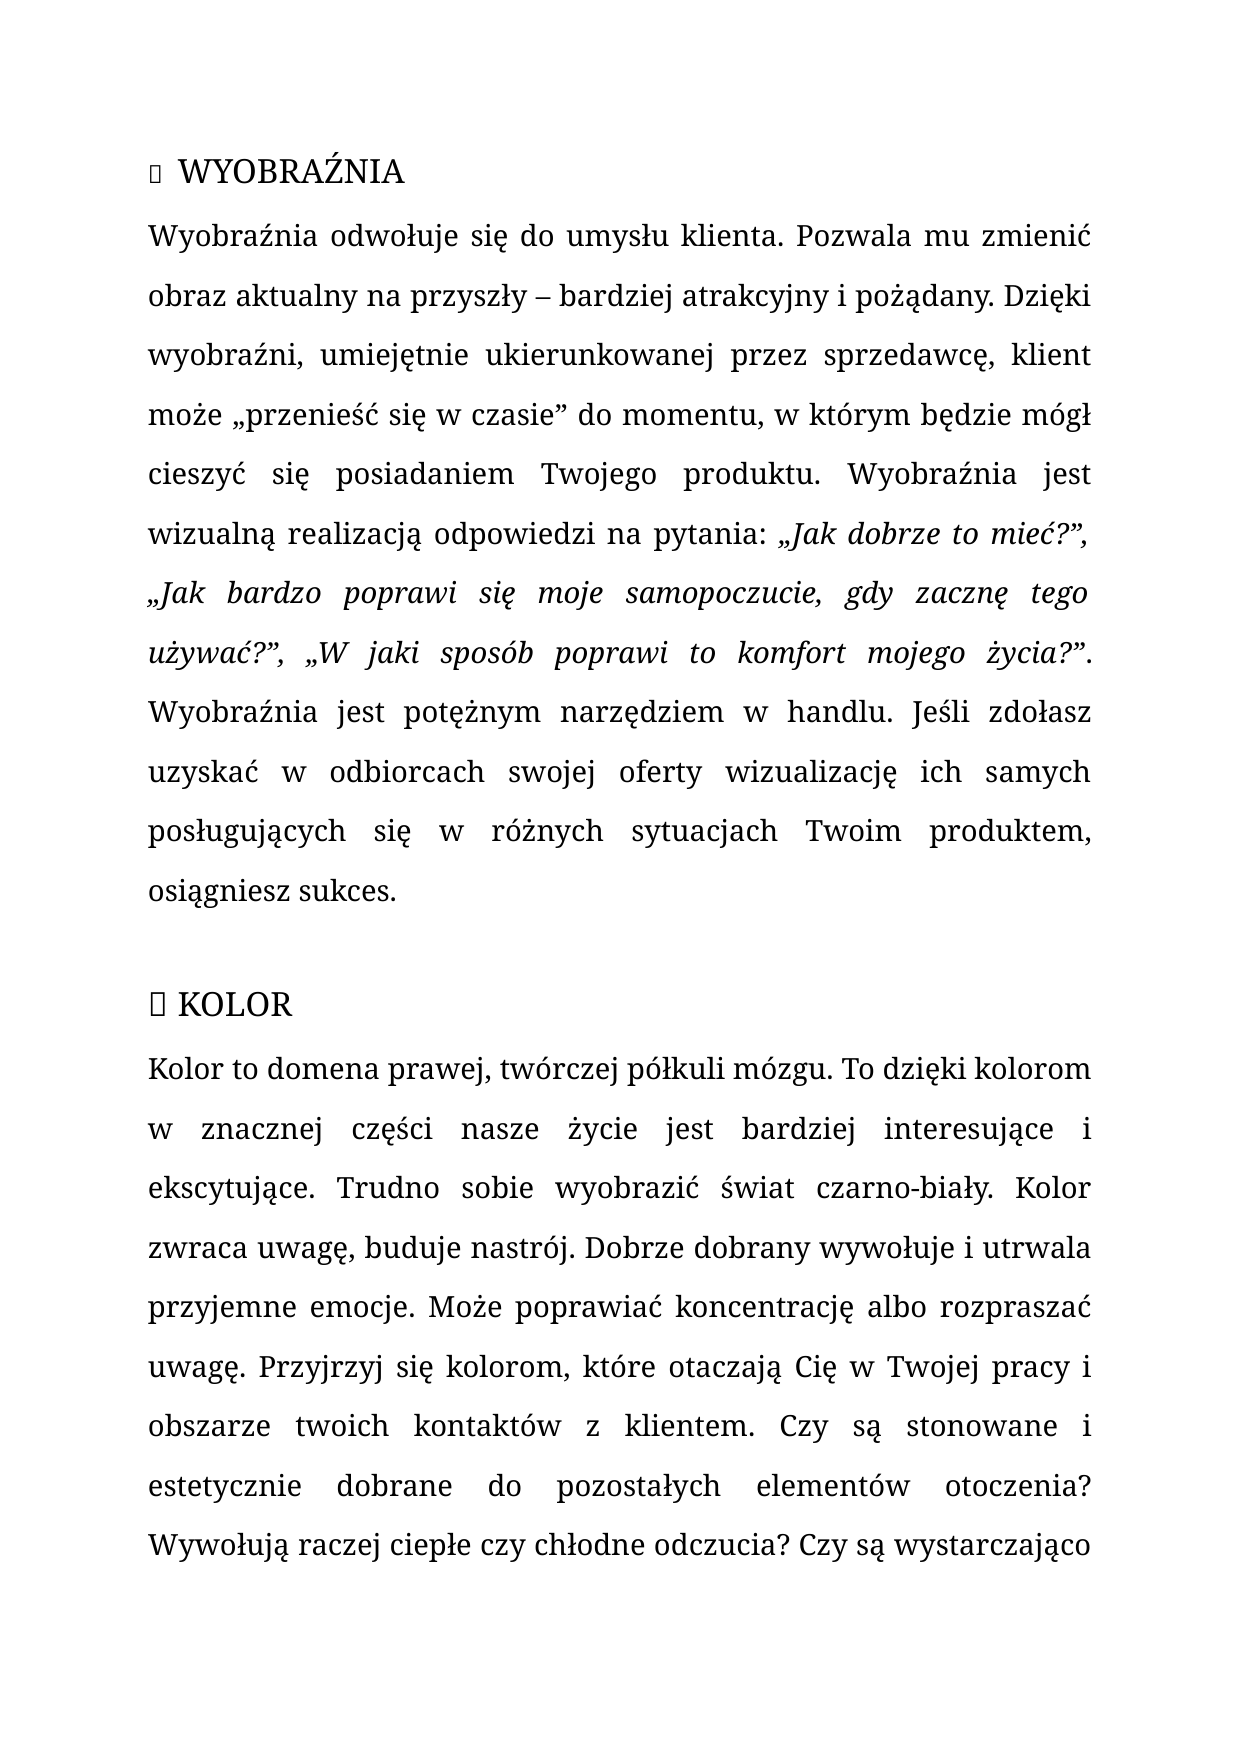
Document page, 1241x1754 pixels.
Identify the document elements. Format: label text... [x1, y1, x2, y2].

list WYOBRAŹNIA [148, 148, 1093, 193]
text Kolor to domena prawej, twórczej półkuli mózgu. To dzięki kolorom w znacznej części nasze życie jest bardziej interesujące i ekscytujące. Trudno sobie wyobrazić świat czarno-biały. Kolor zwraca uwagę, buduje nastrój. Dobrze dobrany wywołuje i utrwala przyjemne emocje. Może poprawiać koncentrację albo rozpraszać uwagę. Przyjrzyj się kolorom, które otaczają Cię w Twojej pracy i obszarze twoich kontaktów z klientem. Czy są stonowane i estetycznie dobrane do pozostałych elementów otoczenia? Wywołują raczej ciepłe czy chłodne odczucia? Czy są wystarczająco [148, 1049, 1093, 1564]
text Wyobraźnia odwołuje się do umysłu klienta. Pozwala mu zmienić obraz aktualny na przyszły – bardziej atrakcyjny i pożądany. Dzięki wyobraźni, umiejętnie ukierunkowanej przez sprzedawcę, klient może „przenieść się w czasie” do momentu, w którym będzie mógł cieszyć się posiadaniem Twojego produktu. Wyobraźnia jest wizualną realizacją odpowiedzi na pytania: „Jak dobrze to mieć?”, „Jak bardzo poprawi się moje samopoczucie, gdy zacznę tego używać?”, „W jaki sposób poprawi to komfort mojego życia?”. Wyobraźnia jest potężnym narzędziem w handlu. Jeśli zdołasz uzyskać w odbiorcach swojej oferty wizualizację ich samych posługujących się w różnych sytuacjach Twoim produktem, osiągniesz sukces. [148, 216, 1093, 910]
list KOLOR [148, 981, 1093, 1026]
